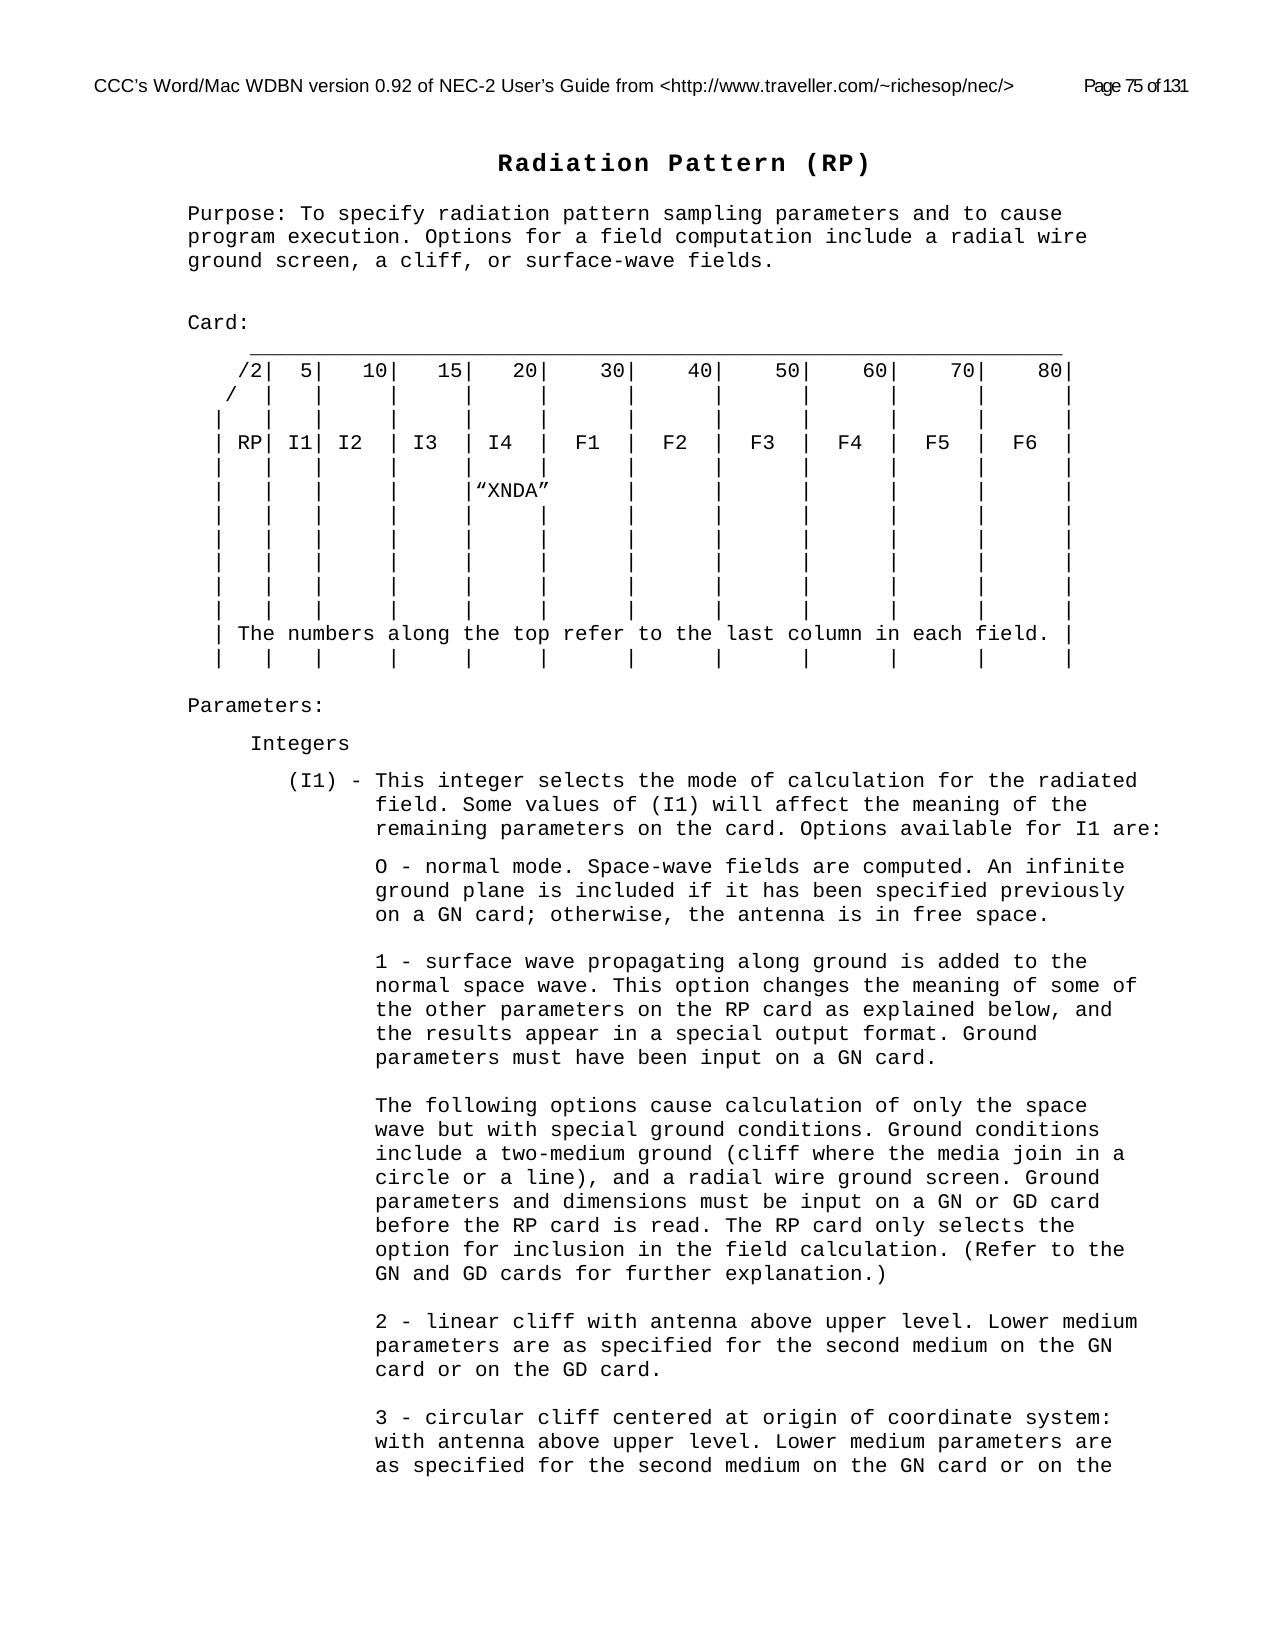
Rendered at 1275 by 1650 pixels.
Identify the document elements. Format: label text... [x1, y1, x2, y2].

text GN and GD cards for further explanation.) [187, 1263, 1181, 1287]
text | | | | | | | | | | | | [187, 408, 1181, 432]
text | The numbers along the top refer to the last column in each field. | [187, 623, 1181, 647]
text _________________________________________________________________ [187, 336, 1181, 360]
text remaining parameters on the card. Options available for I1 are: [187, 818, 1181, 842]
text the results appear in a special output format. Ground [187, 1023, 1181, 1047]
text | | | | | | | | | | | | [187, 527, 1181, 551]
text | | | | | | | | | | | | [187, 456, 1181, 479]
text | | | | | | | | | | | | [187, 503, 1181, 527]
text ground screen, a cliff, or surface-wave fields. [187, 250, 1181, 274]
text with antenna above upper level. Lower medium parameters are [187, 1431, 1181, 1454]
text Radiation Pattern (RP) [187, 150, 1181, 178]
text 3 - circular cliff centered at origin of coordinate system: [187, 1407, 1181, 1431]
text | | | | | | | | | | | | [187, 599, 1181, 623]
text Integers [187, 719, 1181, 757]
text program execution. Options for a field computation include a radial wire [187, 226, 1181, 250]
text card or on the GD card. [187, 1359, 1181, 1383]
text /2| 5| 10| 15| 20| 30| 40| 50| 60| 70| 80| [187, 360, 1181, 384]
text | | | | | | | | | | | | [187, 551, 1181, 575]
text | | | | | | | | | | | | [187, 575, 1181, 599]
text parameters and dimensions must be input on a GN or GD card [187, 1191, 1181, 1215]
text include a two-medium ground (cliff where the media join in a [187, 1143, 1181, 1167]
text Parameters: [187, 695, 1181, 719]
text on a GN card; otherwise, the antenna is in free space. [187, 903, 1181, 927]
text ground plane is included if it has been specified previously [187, 879, 1181, 903]
text circle or a line), and a radial wire ground screen. Ground [187, 1167, 1181, 1191]
text 1 - surface wave propagating along ground is added to the [187, 951, 1181, 975]
text before the RP card is read. The RP card only selects the [187, 1215, 1181, 1239]
text normal space wave. This option changes the meaning of some of [187, 975, 1181, 999]
text wave but with special ground conditions. Ground conditions [187, 1119, 1181, 1143]
text O - normal mode. Space-wave fields are computed. An infinite [187, 842, 1181, 879]
text Purpose: To specify radiation pattern sampling parameters and to cause [187, 202, 1181, 226]
text | RP| I1| I2 | I3 | I4 | F1 | F2 | F3 | F4 | F5 | F6 | [187, 432, 1181, 456]
text (I1) - This integer selects the mode of calculation for the radiated [187, 757, 1181, 794]
text The following options cause calculation of only the space [187, 1095, 1181, 1119]
text | | | | | | | | | | | | [187, 647, 1181, 671]
text option for inclusion in the field calculation. (Refer to the [187, 1239, 1181, 1263]
text field. Some values of (I1) will affect the meaning of the [187, 794, 1181, 818]
text | | | | |“XNDA” | | | | | | [187, 479, 1181, 503]
text parameters are as specified for the second medium on the GN [187, 1335, 1181, 1359]
text / | | | | | | | | | | | [187, 384, 1181, 408]
text Card: [187, 298, 1181, 336]
text parameters must have been input on a GN card. [187, 1047, 1181, 1071]
text the other parameters on the RP card as explained below, and [187, 999, 1181, 1023]
text 2 - linear cliff with antenna above upper level. Lower medium [187, 1311, 1181, 1335]
text as specified for the second medium on the GN card or on the [187, 1454, 1181, 1478]
